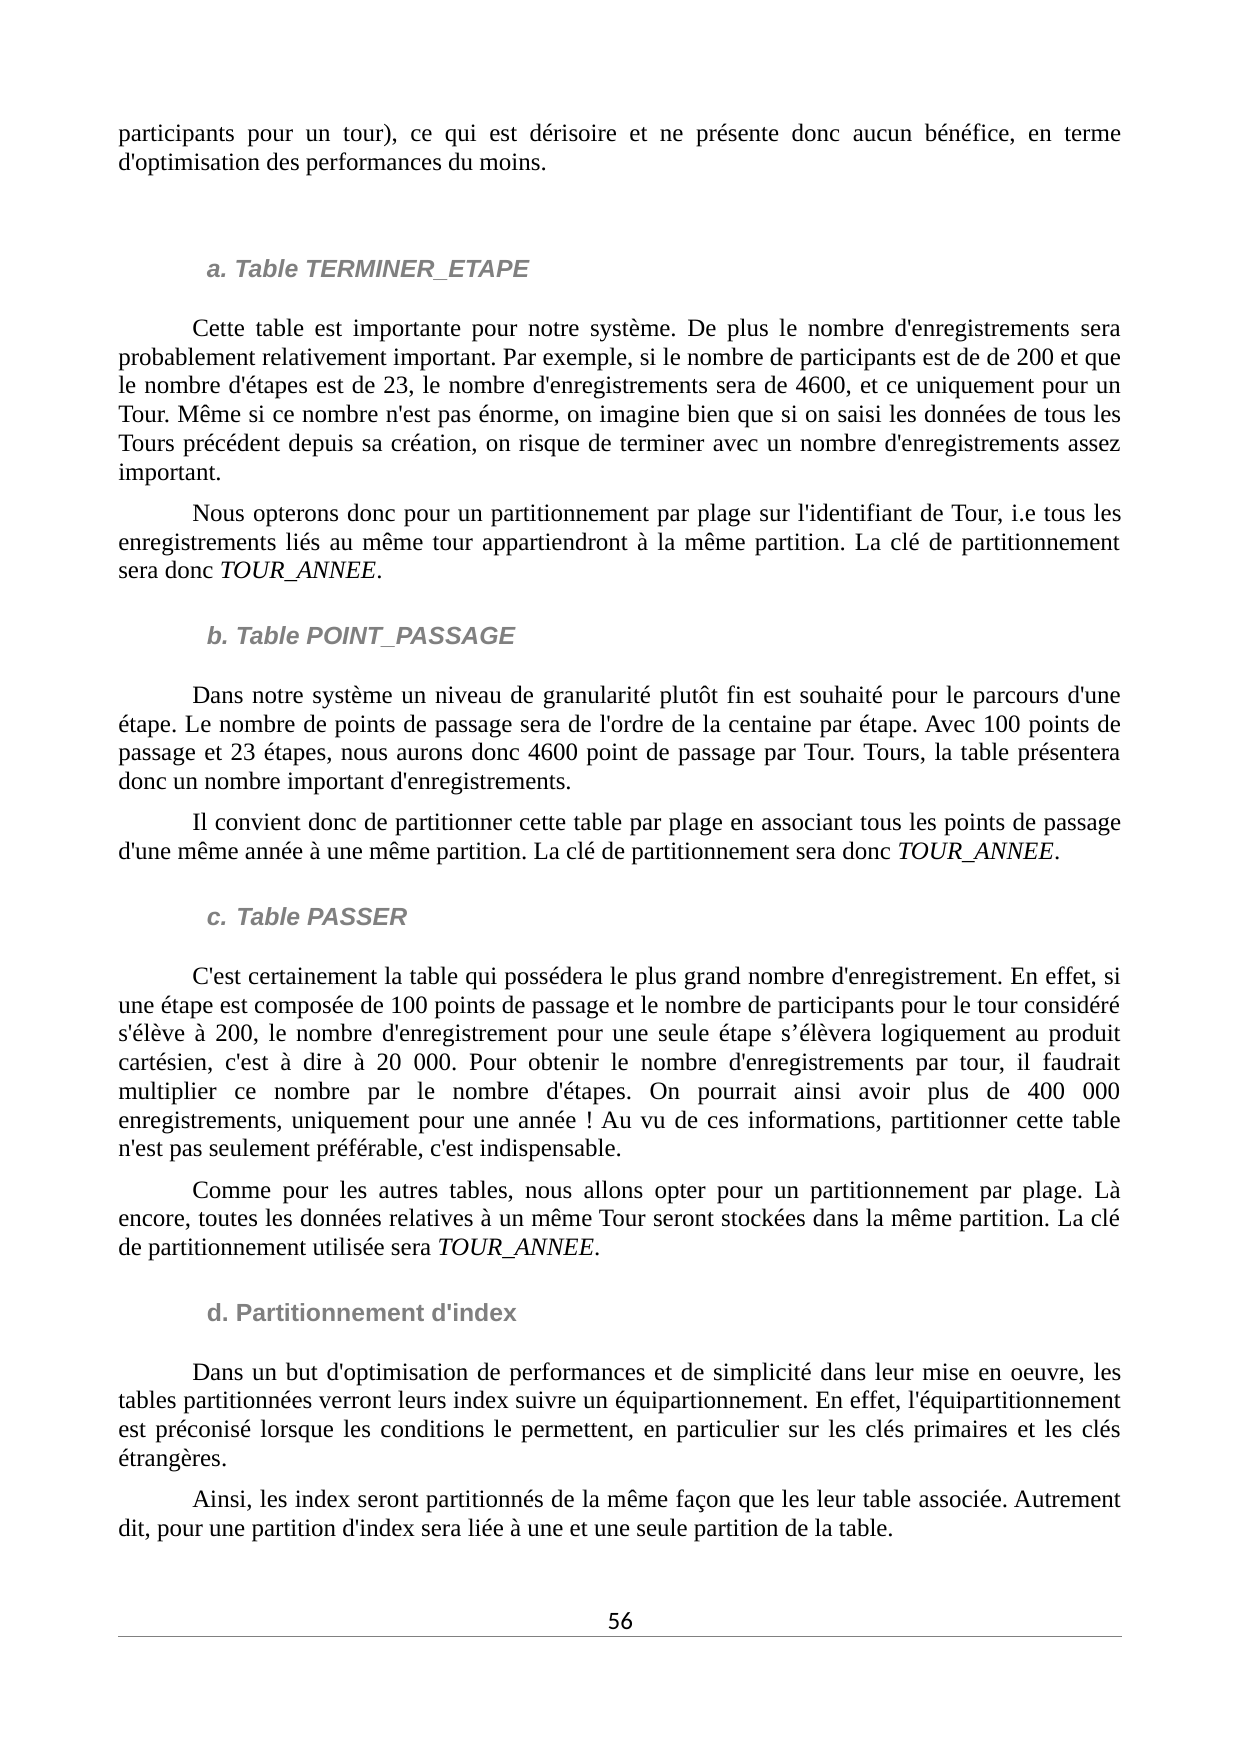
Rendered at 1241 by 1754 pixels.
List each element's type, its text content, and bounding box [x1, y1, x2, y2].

subtitle Table TERMINER_ETAPE [207, 254, 1122, 283]
text Dans un but d'optimisation de performances et de simplicité dans leur mise en oeuvre, les tables partitionnées verront leurs index suivre un équipartionnement. En effet, l'équipartitionnement est préconisé lorsque les conditions le permettent, en particulier sur les clés primaires et les clés étrangères. [118, 1357, 1122, 1472]
text C'est certainement la table qui possédera le plus grand nombre d'enregistrement. En effet, si une étape est composée de 100 points de passage et le nombre de participants pour le tour considéré s'élève à 200, le nombre d'enregistrement pour une seule étape s’élèvera logiquement au produit cartésien, c'est à dire à 20 000. Pour obtenir le nombre d'enregistrements par tour, il faudrait multiplier ce nombre par le nombre d'étapes. On pourrait ainsi avoir plus de 400 000 enregistrements, uniquement pour une année ! Au vu de ces informations, partitionner cette table n'est pas seulement préférable, c'est indispensable. [118, 961, 1122, 1162]
text participants pour un tour), ce qui est dérisoire et ne présente donc aucun bénéfice, en terme d'optimisation des performances du moins. [118, 118, 1122, 176]
text Comme pour les autres tables, nous allons opter pour un partitionnement par plage. Là encore, toutes les données relatives à un même Tour seront stockées dans la même partition. La clé de partitionnement utilisée sera TOUR_ANNEE. [118, 1175, 1122, 1261]
subtitle Partitionnement d'index [207, 1298, 1122, 1327]
text Dans notre système un niveau de granularité plutôt fin est souhaité pour le parcours d'une étape. Le nombre de points de passage sera de l'ordre de la centaine par étape. Avec 100 points de passage et 23 étapes, nous aurons donc 4600 point de passage par Tour. Tours, la table présentera donc un nombre important d'enregistrements. [118, 680, 1122, 795]
text Il convient donc de partitionner cette table par plage en associant tous les points de passage d'une même année à une même partition. La clé de partitionnement sera donc TOUR_ANNEE. [118, 807, 1122, 865]
text Ainsi, les index seront partitionnés de la même façon que les leur table associée. Autrement dit, pour une partition d'index sera liée à une et une seule partition de la table. [118, 1484, 1122, 1542]
text Nous opterons donc pour un partitionnement par plage sur l'identifiant de Tour, i.e tous les enregistrements liés au même tour appartiendront à la même partition. La clé de partitionnement sera donc TOUR_ANNEE. [118, 498, 1122, 584]
subtitle Table PASSER [207, 902, 1122, 931]
text Cette table est importante pour notre système. De plus le nombre d'enregistrements sera probablement relativement important. Par exemple, si le nombre de participants est de de 200 et que le nombre d'étapes est de 23, le nombre d'enregistrements sera de 4600, et ce uniquement pour un Tour. Même si ce nombre n'est pas énorme, on imagine bien que si on saisi les données de tous les Tours précédent depuis sa création, on risque de terminer avec un nombre d'enregistrements assez important. [118, 313, 1122, 485]
subtitle Table POINT_PASSAGE [207, 621, 1122, 650]
